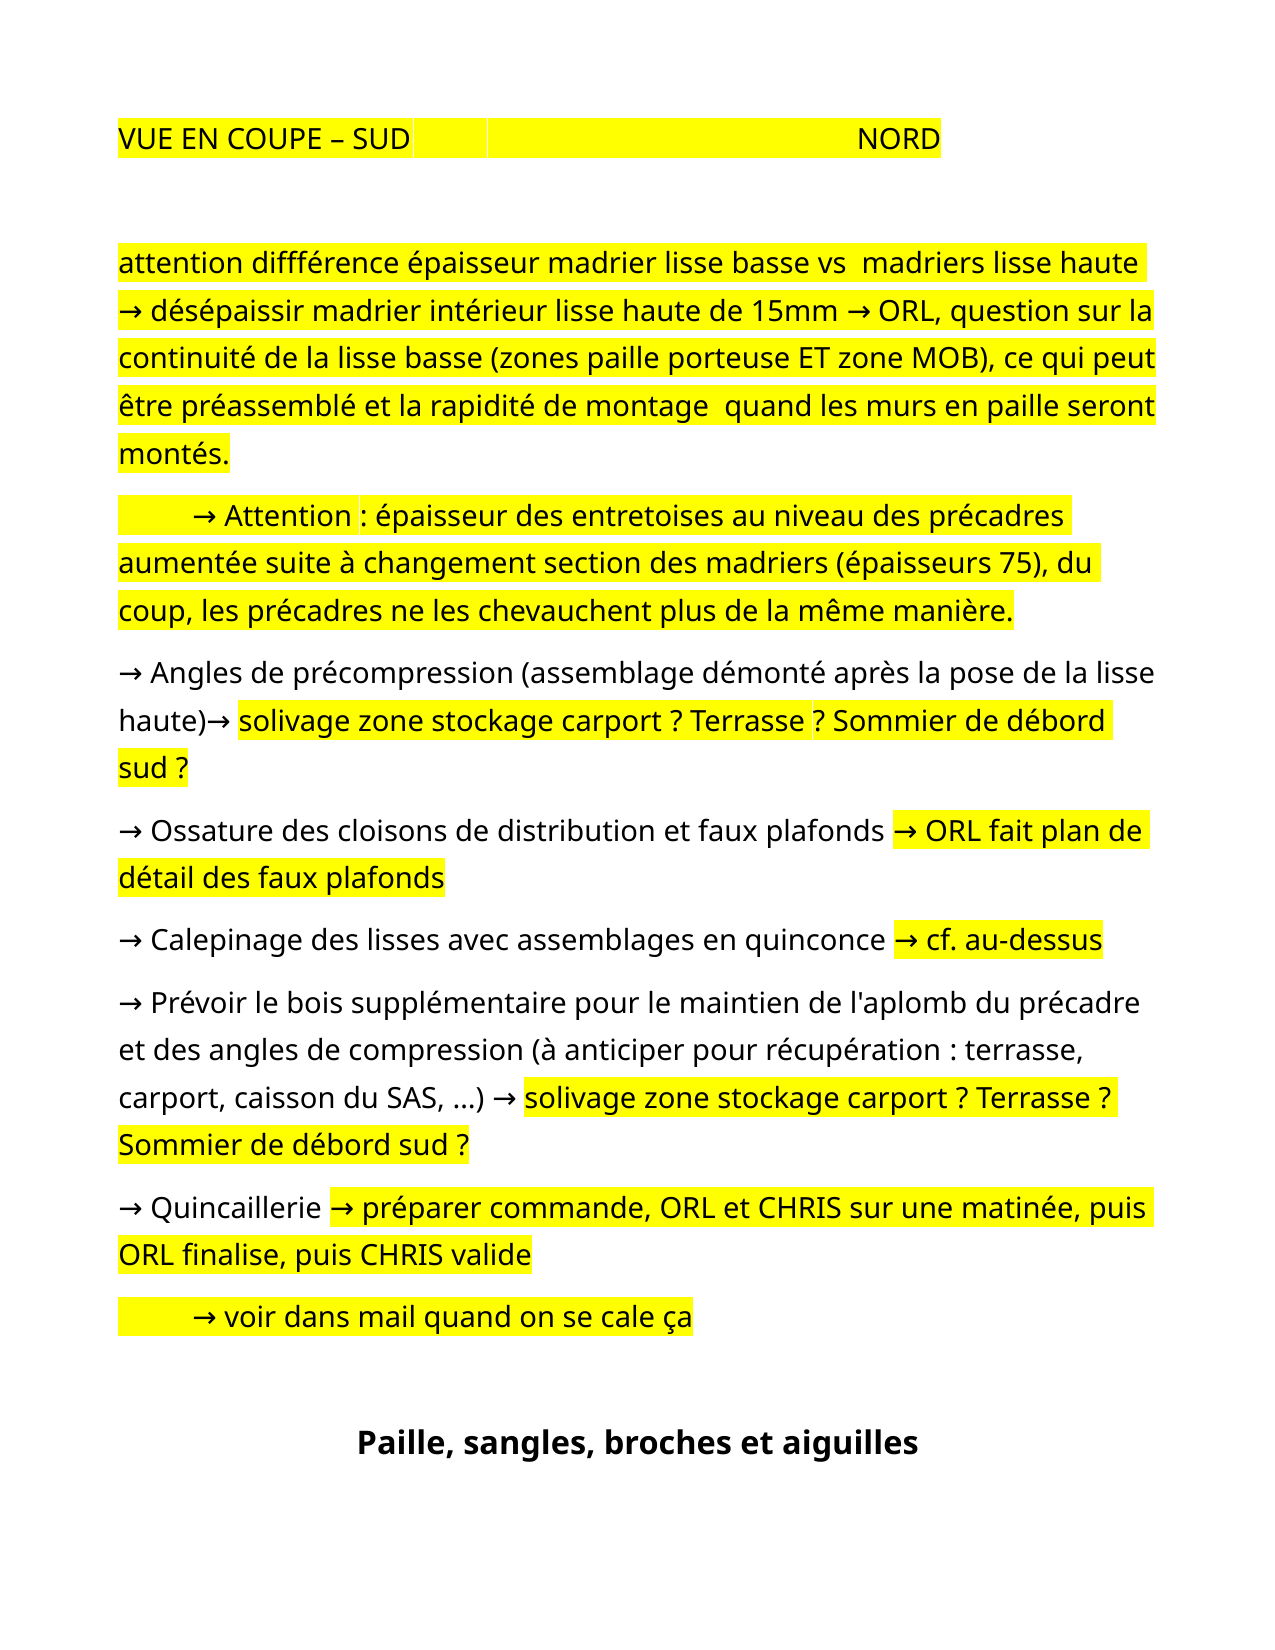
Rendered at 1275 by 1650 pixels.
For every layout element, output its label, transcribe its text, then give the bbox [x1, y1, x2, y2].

text → Quincaillerie → préparer commande, ORL et CHRIS sur une matinée, puis ORL finalise, puis CHRIS valide [118, 1187, 1157, 1274]
subtitle Paille, sangles, broches et aiguilles [118, 1419, 1157, 1464]
text → Prévoir le bois supplémentaire pour le maintien de l'aplomb du précadre et des angles de compression (à anticiper pour récupération : terrasse, carport, caisson du SAS, …) → solivage zone stockage carport ? Terrasse ? Sommier de débord sud ? [118, 982, 1157, 1164]
text → Calepinage des lisses avec assemblages en quinconce → cf. au-dessus [118, 920, 1157, 959]
text → Attention : épaisseur des entretoises au niveau des précadres aumentée suite à changement section des madriers (épaisseurs 75), du coup, les précadres ne les chevauchent plus de la même manière. [118, 495, 1157, 630]
text VUE EN COUPE – SUD NORD [118, 118, 1157, 158]
text attention diffférence épaisseur madrier lisse basse vs madriers lisse haute → désépaissir madrier intérieur lisse haute de 15mm → ORL, question sur la continuité de la lisse basse (zones paille porteuse ET zone MOB), ce qui peut être préassemblé et la rapidité de montage quand les murs en paille seront montés. [118, 242, 1157, 473]
text → voir dans mail quand on se cale ça [118, 1297, 1157, 1336]
text → Ossature des cloisons de distribution et faux plafonds → ORL fait plan de détail des faux plafonds [118, 810, 1157, 897]
text → Angles de précompression (assemblage démonté après la pose de la lisse haute)→ solivage zone stockage carport ? Terrasse ? Sommier de débord sud ? [118, 652, 1157, 787]
